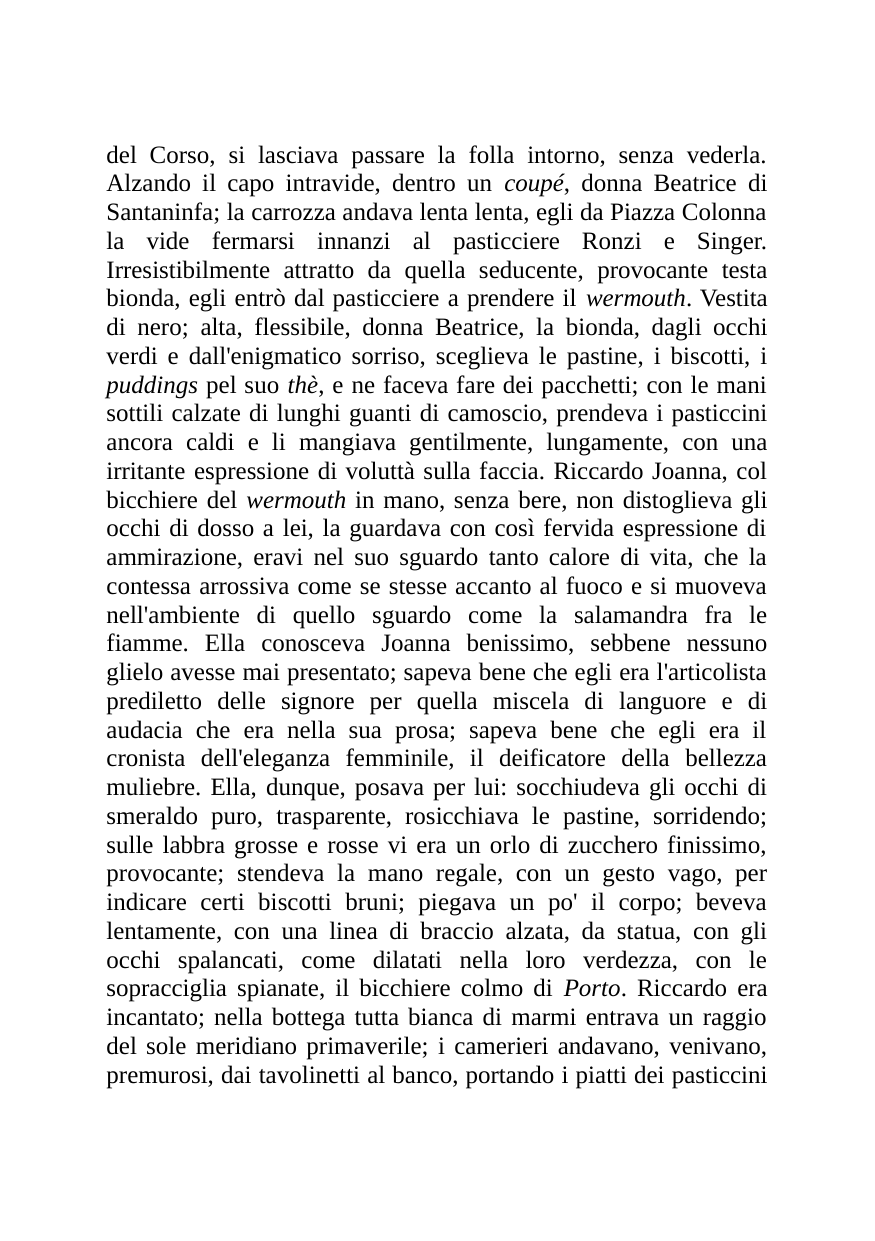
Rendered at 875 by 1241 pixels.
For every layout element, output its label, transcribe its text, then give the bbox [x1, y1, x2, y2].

text del Corso, si lasciava passare la folla intorno, senza vederla. Alzando il capo intravide, dentro un coupé, donna Beatrice di Santaninfa; la carrozza andava lenta lenta, egli da Piazza Colonna la vide fermarsi innanzi al pasticciere Ronzi e Singer. Irresistibilmente attratto da quella seducente, provocante testa bionda, egli entrò dal pasticciere a prendere il wermouth. Vestita di nero; alta, flessibile, donna Beatrice, la bionda, dagli occhi verdi e dall'enigmatico sorriso, sceglieva le pastine, i biscotti, i puddings pel suo thè, e ne faceva fare dei pacchetti; con le mani sottili calzate di lunghi guanti di camoscio, prendeva i pasticcini ancora caldi e li mangiava gentilmente, lungamente, con una irritante espressione di voluttà sulla faccia. Riccardo Joanna, col bicchiere del wermouth in mano, senza bere, non distoglieva gli occhi di dosso a lei, la guardava con così fervida espressione di ammirazione, eravi nel suo sguardo tanto calore di vita, che la contessa arrossiva come se stesse accanto al fuoco e si muoveva nell'ambiente di quello sguardo come la salamandra fra le fiamme. Ella conosceva Joanna benissimo, sebbene nessuno glielo avesse mai presentato; sapeva bene che egli era l'articolista prediletto delle signore per quella miscela di languore e di audacia che era nella sua prosa; sapeva bene che egli era il cronista dell'eleganza femminile, il deificatore della bellezza muliebre. Ella, dunque, posava per lui: socchiudeva gli occhi di smeraldo puro, trasparente, rosicchiava le pastine, sorridendo; sulle labbra grosse e rosse vi era un orlo di zucchero finissimo, provocante; stendeva la mano regale, con un gesto vago, per indicare certi biscotti bruni; piegava un po' il corpo; beveva lentamente, con una linea di braccio alzata, da statua, con gli occhi spalancati, come dilatati nella loro verdezza, con le sopracciglia spianate, il bicchiere colmo di Porto. Riccardo era incantato; nella bottega tutta bianca di marmi entrava un raggio del sole meridiano primaverile; i camerieri andavano, venivano, premurosi, dai tavolinetti al banco, portando i piatti dei pasticcini [106, 140, 768, 1088]
